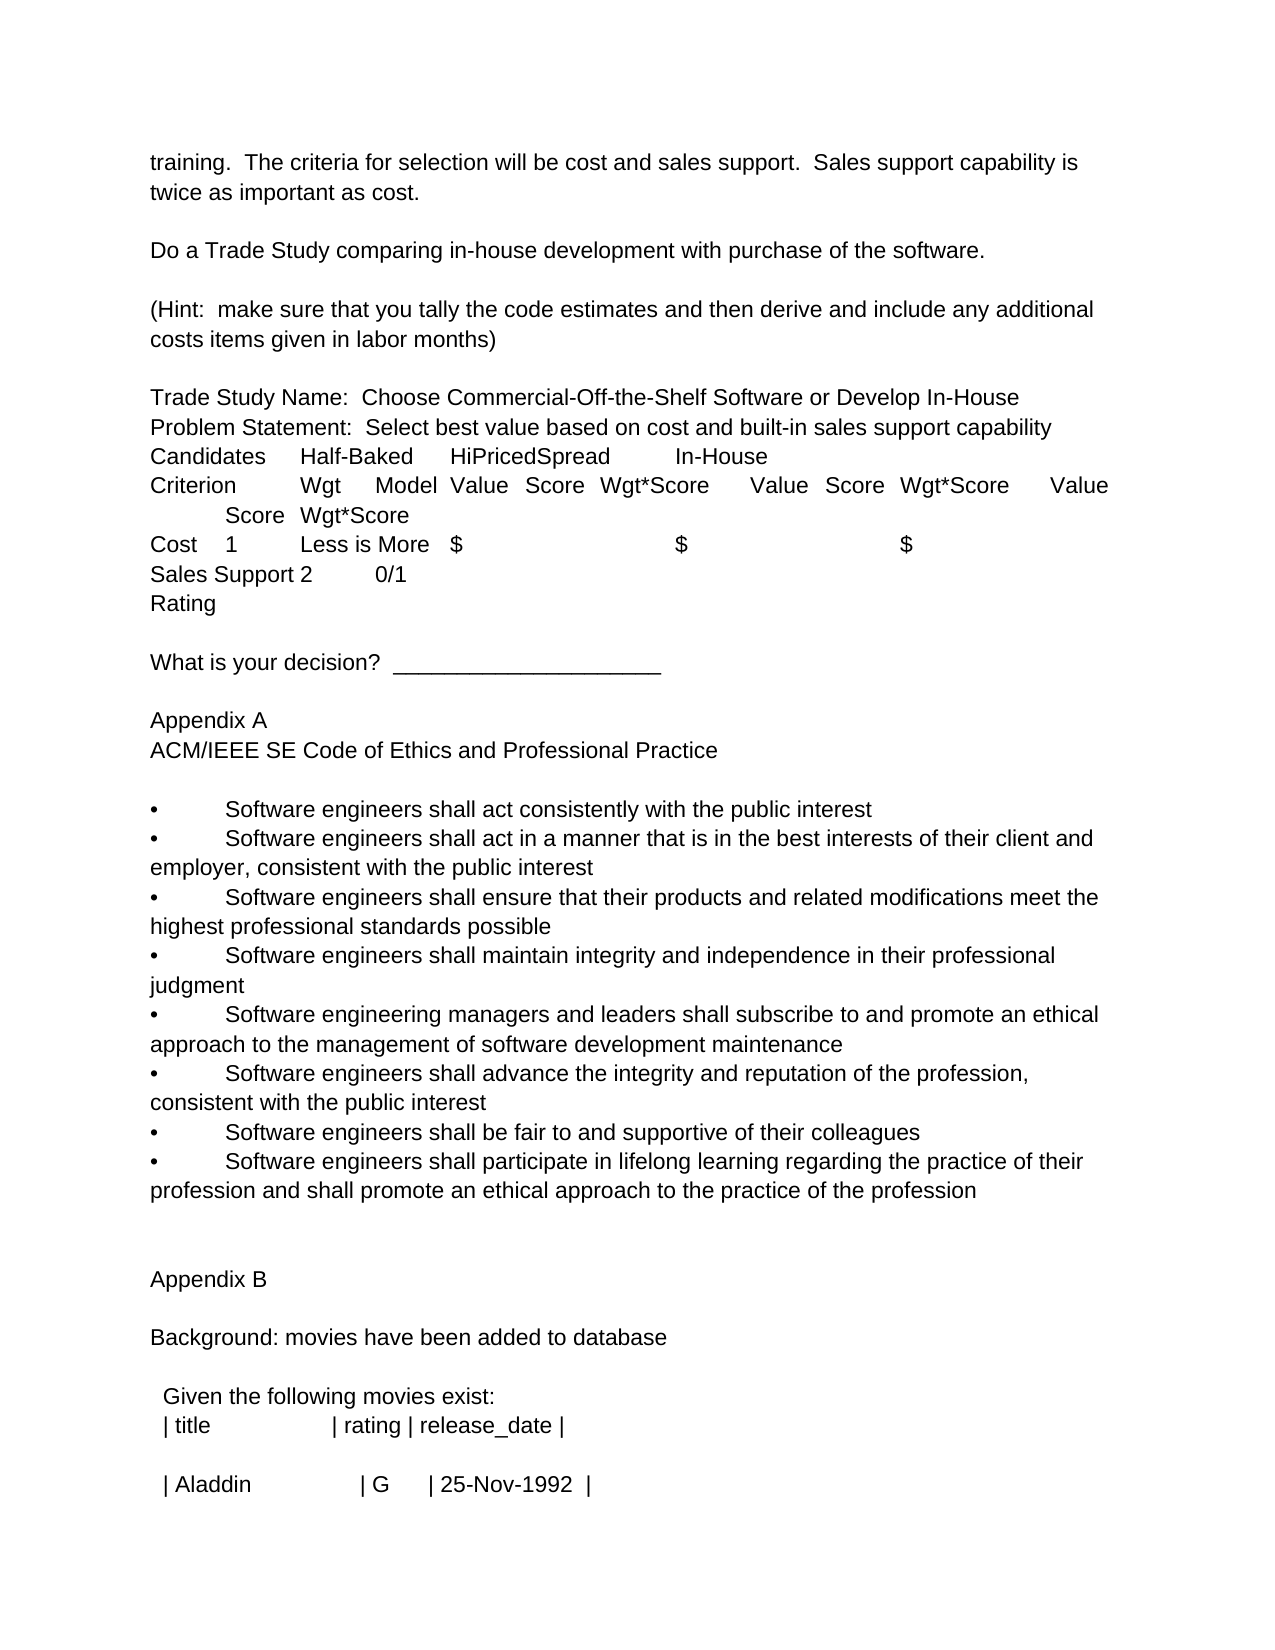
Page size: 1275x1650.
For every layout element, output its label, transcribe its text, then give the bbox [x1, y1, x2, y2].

text • Software engineers shall advance the integrity and reputation of the profession, consistent with the public interest [150, 1061, 1125, 1116]
text Problem Statement: Select best value based on cost and built-in sales support capability [150, 414, 1125, 440]
text • Software engineers shall maintain integrity and independence in their professional judgment [150, 943, 1125, 998]
text Appendix B [150, 1266, 1125, 1292]
text Sales Support 2 0/1 [150, 561, 1125, 587]
text What is your decision? _____________________ [150, 649, 1125, 675]
text • Software engineers shall participate in lifelong learning regarding the practice of their profession and shall promote an ethical approach to the practice of the profession [150, 1149, 1125, 1204]
text • Software engineers shall act in a manner that is in the best interests of their client and employer, consistent with the public interest [150, 826, 1125, 881]
text Background: movies have been added to database [150, 1325, 1125, 1351]
text | Aladdin | G | 25-Nov-1992 | [150, 1472, 1125, 1497]
text Rating [150, 591, 1125, 616]
text Cost 1 Less is More $ $ $ [150, 532, 1125, 557]
text • Software engineering managers and leaders shall subscribe to and promote an ethical approach to the management of software development maintenance [150, 1002, 1125, 1057]
text Trade Study Name: Choose Commercial-Off-the-Shelf Software or Develop In-House [150, 385, 1125, 411]
text • Software engineers shall act consistently with the public interest [150, 796, 1125, 822]
text training. The criteria for selection will be cost and sales support. Sales support capability is twice as important as cost. [150, 150, 1125, 205]
text Appendix A [150, 708, 1125, 734]
text Given the following movies exist: [150, 1384, 1125, 1409]
text ACM/IEEE SE Code of Ethics and Professional Practice [150, 737, 1125, 763]
text • Software engineers shall ensure that their products and related modifications meet the highest professional standards possible [150, 884, 1125, 939]
text Candidates Half-Baked HiPricedSpread In-House [150, 444, 1125, 469]
text Do a Trade Study comparing in-house development with purchase of the software. [150, 238, 1125, 264]
text | title | rating | release_date | [150, 1413, 1125, 1439]
text (Hint: make sure that you tally the code estimates and then derive and include any additional costs items given in labor months) [150, 297, 1125, 352]
text • Software engineers shall be fair to and supportive of their colleagues [150, 1119, 1125, 1145]
text Criterion Wgt Model Value Score Wgt*Score Value Score Wgt*Score Value Score Wgt*Score [150, 473, 1125, 528]
